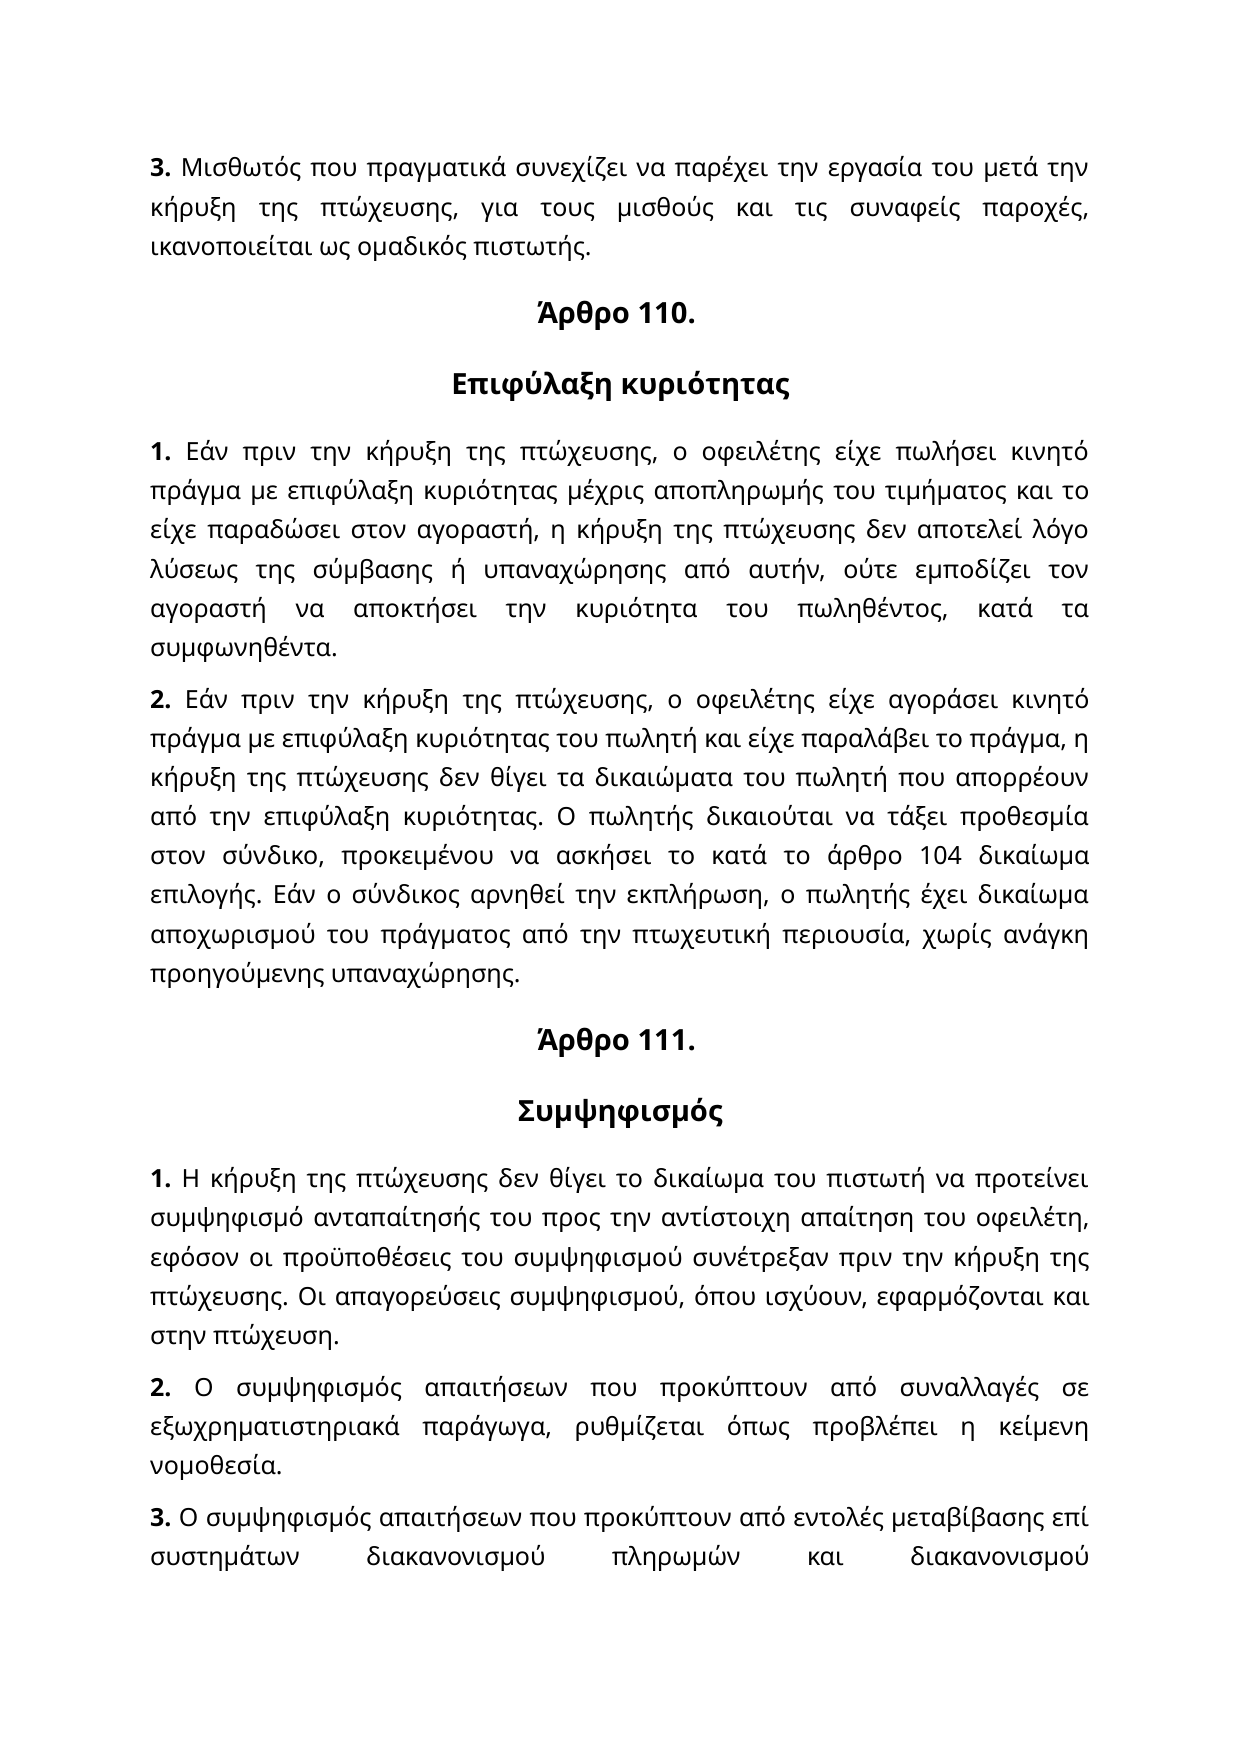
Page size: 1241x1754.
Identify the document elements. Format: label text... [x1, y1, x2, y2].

subtitle Συμψηφισμός [150, 1090, 1090, 1130]
text 3. Ο συμψηφισμός απαιτήσεων που προκύπτουν από εντολές μεταβίβασης επί συστημάτων διακανονισμού πληρωμών και διακανονισμού [150, 1499, 1090, 1572]
text 3. Μισθωτός που πραγματικά συνεχίζει να παρέχει την εργασία του μετά την κήρυξη της πτώχευσης, για τους μισθούς και τις συναφείς παροχές, ικανοποιείται ως ομαδικός πιστωτής. [150, 150, 1090, 262]
text 2. Εάν πριν την κήρυξη της πτώχευσης, ο οφειλέτης είχε αγοράσει κινητό πράγμα με επιφύλαξη κυριότητας του πωλητή και είχε παραλάβει το πράγμα, η κήρυξη της πτώχευσης δεν θίγει τα δικαιώματα του πωλητή που απορρέουν από την επιφύλαξη κυριότητας. Ο πωλητής δικαιούται να τάξει προθεσμία στον σύνδικο, προκειμένου να ασκήσει το κατά το άρθρο 104 δικαίωμα επιλογής. Εάν ο σύνδικος αρνηθεί την εκπλήρωση, ο πωλητής έχει δικαίωμα αποχωρισμού του πράγματος από την πτωχευτική περιουσία, χωρίς ανάγκη προηγούμενης υπαναχώρησης. [150, 681, 1090, 989]
subtitle Άρθρο 111. [150, 1019, 1090, 1059]
text 2. Ο συμψηφισμός απαιτήσεων που προκύπτουν από συναλλαγές σε εξωχρηματιστηριακά παράγωγα, ρυθμίζεται όπως προβλέπει η κείμενη νομοθεσία. [150, 1369, 1090, 1482]
subtitle Επιφύλαξη κυριότητας [150, 363, 1090, 403]
subtitle Άρθρο 110. [150, 292, 1090, 332]
text 1. Η κήρυξη της πτώχευσης δεν θίγει το δικαίωμα του πιστωτή να προτείνει συμψηφισμό ανταπαίτησής του προς την αντίστοιχη απαίτηση του οφειλέτη, εφόσον οι προϋποθέσεις του συμψηφισμού συνέτρεξαν πριν την κήρυξη της πτώχευσης. Οι απαγορεύσεις συμψηφισμού, όπου ισχύουν, εφαρμόζονται και στην πτώχευση. [150, 1161, 1090, 1352]
text 1. Εάν πριν την κήρυξη της πτώχευσης, ο οφειλέτης είχε πωλήσει κινητό πράγμα με επιφύλαξη κυριότητας μέχρις αποπληρωμής του τιμήματος και το είχε παραδώσει στον αγοραστή, η κήρυξη της πτώχευσης δεν αποτελεί λόγο λύσεως της σύμβασης ή υπαναχώρησης από αυτήν, ούτε εμποδίζει τον αγοραστή να αποκτήσει την κυριότητα του πωληθέντος, κατά τα συμφωνηθέντα. [150, 434, 1090, 664]
